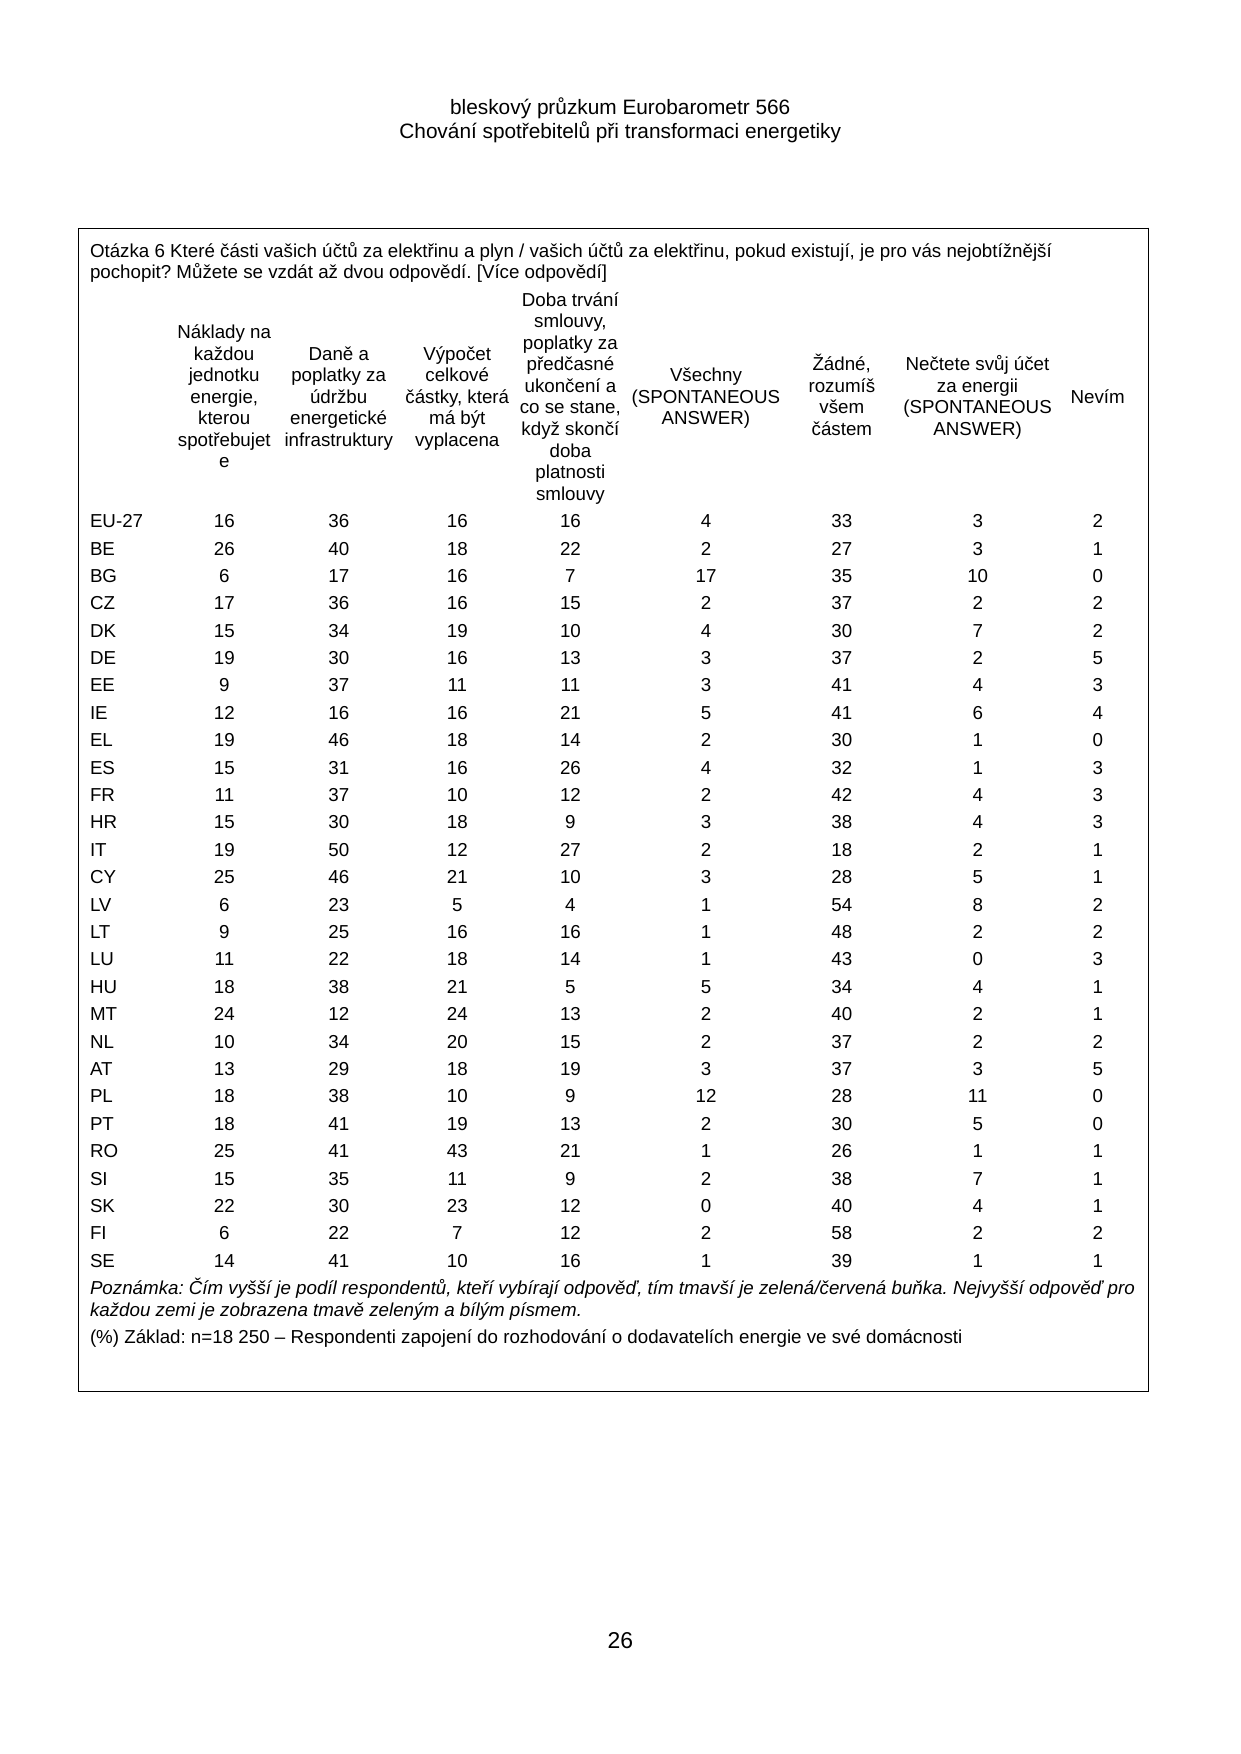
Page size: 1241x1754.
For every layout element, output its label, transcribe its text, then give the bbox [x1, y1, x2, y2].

table_cell 22 [276, 1219, 401, 1247]
table_cell 36 [276, 507, 401, 534]
table_cell 37 [784, 1028, 899, 1055]
table_cell 26 [784, 1137, 899, 1164]
table_cell 50 [276, 836, 401, 863]
table_cell 7 [899, 617, 1056, 644]
table_cell Nečtete svůj účet za energii (SPONTANEOUS ANSWER) [899, 286, 1056, 507]
table_header Otázka 6 Které části vašich účtů za elektřinu a plyn / vašich účtů za elektřinu, pokud existují, je pro vás nejobtížnější pochopit? Můžete se vzdát až dvou odpovědí. [Více odpovědí] [87, 237, 1139, 286]
table_cell 18 [401, 726, 513, 753]
table_cell 0 [1056, 726, 1139, 753]
table_cell 1 [1056, 1137, 1139, 1164]
table_cell 21 [513, 1137, 627, 1164]
table_cell 3 [1056, 671, 1139, 699]
table_cell 23 [401, 1192, 513, 1219]
table_cell 1 [1056, 1000, 1139, 1027]
table_cell 39 [784, 1247, 899, 1274]
table_cell 40 [784, 1000, 899, 1027]
table_cell IE [87, 699, 172, 726]
table_cell 24 [401, 1000, 513, 1027]
table_cell 16 [401, 918, 513, 945]
table_cell 34 [276, 617, 401, 644]
table_cell 17 [276, 562, 401, 589]
table_cell 30 [784, 617, 899, 644]
table_cell 34 [784, 973, 899, 1000]
table_cell NL [87, 1028, 172, 1055]
table_cell 18 [172, 973, 276, 1000]
table_cell 2 [628, 589, 784, 617]
table_cell 16 [276, 699, 401, 726]
table_cell 25 [172, 863, 276, 891]
table_cell 18 [401, 534, 513, 562]
table_cell 6 [899, 699, 1056, 726]
table_cell 28 [784, 1082, 899, 1110]
table_cell 2 [628, 781, 784, 808]
table_cell RO [87, 1137, 172, 1164]
table_cell 2 [899, 644, 1056, 671]
table_cell 16 [401, 754, 513, 781]
table_cell MT [87, 1000, 172, 1027]
table_cell 16 [401, 699, 513, 726]
table_cell CY [87, 863, 172, 891]
table_cell 21 [401, 973, 513, 1000]
table_cell Daně a poplatky za údržbu energetické infrastruktury [276, 286, 401, 507]
table_cell 14 [513, 945, 627, 973]
table_cell 0 [1056, 1110, 1139, 1137]
table_cell 30 [276, 644, 401, 671]
table_cell FI [87, 1219, 172, 1247]
table_cell 11 [172, 781, 276, 808]
table_cell 2 [628, 1028, 784, 1055]
table_cell 24 [172, 1000, 276, 1027]
table_cell 4 [628, 507, 784, 534]
table_cell 10 [899, 562, 1056, 589]
table_cell 30 [276, 1192, 401, 1219]
table_cell 15 [513, 1028, 627, 1055]
table_cell 4 [899, 1192, 1056, 1219]
table_cell 41 [276, 1110, 401, 1137]
table_cell 26 [513, 754, 627, 781]
table_cell 12 [172, 699, 276, 726]
table_cell 22 [276, 945, 401, 973]
table_cell 3 [628, 1055, 784, 1082]
table_cell 0 [899, 945, 1056, 973]
table_cell 31 [276, 754, 401, 781]
table_cell 19 [401, 617, 513, 644]
table_cell 21 [401, 863, 513, 891]
table_cell 42 [784, 781, 899, 808]
table_cell 13 [513, 644, 627, 671]
table_cell 38 [276, 973, 401, 1000]
table_cell 1 [1056, 863, 1139, 891]
table_cell 35 [276, 1165, 401, 1192]
table_cell 18 [401, 1055, 513, 1082]
table_cell 19 [513, 1055, 627, 1082]
table_cell CZ [87, 589, 172, 617]
table_cell 15 [172, 808, 276, 836]
table_cell 38 [784, 808, 899, 836]
table_cell Náklady na každou jednotku energie, kterou spotřebujete [172, 286, 276, 507]
table_cell 43 [784, 945, 899, 973]
table_cell PL [87, 1082, 172, 1110]
table_cell 1 [899, 1247, 1056, 1274]
table_cell 1 [1056, 973, 1139, 1000]
table_cell 5 [401, 891, 513, 918]
table_cell 37 [784, 589, 899, 617]
table_cell 30 [784, 726, 899, 753]
table_cell EU-27 [87, 507, 172, 534]
table_cell 3 [899, 534, 1056, 562]
table_cell 43 [401, 1137, 513, 1164]
table_cell 41 [784, 671, 899, 699]
table_cell 40 [276, 534, 401, 562]
table_cell 54 [784, 891, 899, 918]
table_cell 22 [172, 1192, 276, 1219]
table_cell 11 [401, 671, 513, 699]
table_cell SE [87, 1247, 172, 1274]
table_cell 2 [628, 836, 784, 863]
table_cell 41 [784, 699, 899, 726]
table_cell 37 [276, 781, 401, 808]
table_cell 33 [784, 507, 899, 534]
table_cell 25 [172, 1137, 276, 1164]
table_cell 0 [1056, 1082, 1139, 1110]
table_cell 12 [513, 1219, 627, 1247]
table_cell 2 [628, 534, 784, 562]
table_cell 2 [1056, 1028, 1139, 1055]
table_cell 2 [628, 1000, 784, 1027]
table_cell 16 [401, 562, 513, 589]
table_cell 18 [172, 1110, 276, 1137]
table_cell IT [87, 836, 172, 863]
table_cell 17 [628, 562, 784, 589]
table_cell 16 [401, 507, 513, 534]
table_cell 5 [1056, 1055, 1139, 1082]
table_cell 1 [1056, 1192, 1139, 1219]
table_cell 15 [513, 589, 627, 617]
table_cell 4 [899, 671, 1056, 699]
table_cell 5 [899, 1110, 1056, 1137]
table_cell 46 [276, 863, 401, 891]
table_cell PT [87, 1110, 172, 1137]
table_cell 30 [276, 808, 401, 836]
table_cell 27 [784, 534, 899, 562]
table_cell 41 [276, 1247, 401, 1274]
table_cell 2 [628, 1110, 784, 1137]
table_cell 2 [899, 918, 1056, 945]
table_cell 16 [513, 1247, 627, 1274]
table_cell FR [87, 781, 172, 808]
table_cell 11 [401, 1165, 513, 1192]
table_cell 14 [513, 726, 627, 753]
table_cell 1 [1056, 1247, 1139, 1274]
table_cell LU [87, 945, 172, 973]
table_cell Výpočet celkové částky, která má být vyplacena [401, 286, 513, 507]
table_cell 22 [513, 534, 627, 562]
table_cell 1 [899, 754, 1056, 781]
table_cell 10 [513, 863, 627, 891]
table_cell 2 [1056, 918, 1139, 945]
table_cell 5 [899, 863, 1056, 891]
table_cell EL [87, 726, 172, 753]
table_cell 10 [401, 781, 513, 808]
table_cell 3 [628, 863, 784, 891]
table_cell LV [87, 891, 172, 918]
table_cell 4 [628, 617, 784, 644]
table_cell 37 [784, 1055, 899, 1082]
table_cell 4 [628, 754, 784, 781]
table_cell 3 [628, 671, 784, 699]
table_cell 7 [513, 562, 627, 589]
table_cell 9 [513, 1165, 627, 1192]
table_cell 6 [172, 891, 276, 918]
table_cell 30 [784, 1110, 899, 1137]
table_cell 1 [628, 1137, 784, 1164]
table_cell 9 [513, 1082, 627, 1110]
table_cell 19 [172, 836, 276, 863]
table_cell 15 [172, 754, 276, 781]
table_cell 2 [899, 836, 1056, 863]
table_cell BG [87, 562, 172, 589]
table_cell SK [87, 1192, 172, 1219]
table_cell DK [87, 617, 172, 644]
table_cell Všechny (SPONTANEOUS ANSWER) [628, 286, 784, 507]
table_cell 20 [401, 1028, 513, 1055]
table_cell 13 [513, 1110, 627, 1137]
table_cell 38 [784, 1165, 899, 1192]
table_cell Nevím [1056, 286, 1139, 507]
table_cell 2 [628, 1165, 784, 1192]
table_cell 38 [276, 1082, 401, 1110]
table_cell 3 [1056, 754, 1139, 781]
table_cell 16 [401, 589, 513, 617]
table_cell 2 [899, 1028, 1056, 1055]
table_cell 10 [401, 1082, 513, 1110]
table_cell 3 [1056, 808, 1139, 836]
table_cell 19 [401, 1110, 513, 1137]
table_cell Poznámka: Čím vyšší je podíl respondentů, kteří vybírají odpověď, tím tmavší je zelená/červená buňka. Nejvyšší odpověď pro každou zemi je zobrazena tmavě zeleným a bílým písmem. [87, 1274, 1139, 1323]
table_cell 23 [276, 891, 401, 918]
table_cell 1 [899, 1137, 1056, 1164]
table_cell 48 [784, 918, 899, 945]
table_cell 15 [172, 1165, 276, 1192]
table_cell 4 [899, 808, 1056, 836]
table_cell 8 [899, 891, 1056, 918]
table_cell 7 [401, 1219, 513, 1247]
table_cell 2 [628, 726, 784, 753]
table_cell 1 [899, 726, 1056, 753]
table_cell 15 [172, 617, 276, 644]
table_cell 9 [172, 671, 276, 699]
table_cell 11 [172, 945, 276, 973]
table_cell 13 [172, 1055, 276, 1082]
table_cell 3 [899, 507, 1056, 534]
table_cell 37 [276, 671, 401, 699]
table_cell 40 [784, 1192, 899, 1219]
table_cell 19 [172, 644, 276, 671]
table_cell 3 [1056, 781, 1139, 808]
table_cell 2 [1056, 589, 1139, 617]
table_cell 3 [628, 808, 784, 836]
table_cell 18 [401, 808, 513, 836]
table_cell AT [87, 1055, 172, 1082]
table_cell 4 [899, 781, 1056, 808]
table_cell 25 [276, 918, 401, 945]
table_cell DE [87, 644, 172, 671]
table_cell 1 [628, 945, 784, 973]
table_cell 35 [784, 562, 899, 589]
table_cell HU [87, 973, 172, 1000]
table_cell 12 [276, 1000, 401, 1027]
table_cell Doba trvání smlouvy, poplatky za předčasné ukončení a co se stane, když skončí doba platnosti smlouvy [513, 286, 627, 507]
table_cell 2 [1056, 891, 1139, 918]
table_cell 1 [1056, 534, 1139, 562]
table_cell 12 [401, 836, 513, 863]
table_cell 5 [513, 973, 627, 1000]
table_cell 26 [172, 534, 276, 562]
table_cell 1 [628, 1247, 784, 1274]
table_cell 18 [401, 945, 513, 973]
table_cell 3 [899, 1055, 1056, 1082]
table_cell 6 [172, 562, 276, 589]
table_cell 2 [899, 1000, 1056, 1027]
table_cell 12 [628, 1082, 784, 1110]
table_cell 4 [899, 973, 1056, 1000]
table_cell 3 [1056, 945, 1139, 973]
table_cell 12 [513, 781, 627, 808]
table_cell 18 [172, 1082, 276, 1110]
table_cell ES [87, 754, 172, 781]
table_cell 1 [628, 891, 784, 918]
table_cell 0 [1056, 562, 1139, 589]
table_cell 46 [276, 726, 401, 753]
table_cell 32 [784, 754, 899, 781]
table_cell 5 [1056, 644, 1139, 671]
table_cell 2 [899, 589, 1056, 617]
table_cell 1 [1056, 1165, 1139, 1192]
table_cell 19 [172, 726, 276, 753]
table_cell 0 [628, 1192, 784, 1219]
table_cell 10 [172, 1028, 276, 1055]
table_cell 41 [276, 1137, 401, 1164]
table_cell Žádné, rozumíš všem částem [784, 286, 899, 507]
table_cell 4 [1056, 699, 1139, 726]
table_cell 37 [784, 644, 899, 671]
table_cell 7 [899, 1165, 1056, 1192]
table_cell 36 [276, 589, 401, 617]
table_cell 1 [628, 918, 784, 945]
table_cell 9 [172, 918, 276, 945]
table_cell 16 [513, 918, 627, 945]
table_cell 9 [513, 808, 627, 836]
table_cell 16 [172, 507, 276, 534]
table_cell 13 [513, 1000, 627, 1027]
table_cell 2 [1056, 617, 1139, 644]
table_cell 10 [401, 1247, 513, 1274]
table_cell 16 [401, 644, 513, 671]
table_cell 58 [784, 1219, 899, 1247]
table_cell BE [87, 534, 172, 562]
table_cell 2 [899, 1219, 1056, 1247]
table_cell 12 [513, 1192, 627, 1219]
table_cell 21 [513, 699, 627, 726]
table_cell 14 [172, 1247, 276, 1274]
table_cell 2 [628, 1219, 784, 1247]
table_cell 3 [628, 644, 784, 671]
table_cell 27 [513, 836, 627, 863]
table_cell SI [87, 1165, 172, 1192]
table_cell 18 [784, 836, 899, 863]
table_cell 10 [513, 617, 627, 644]
table_cell [87, 286, 172, 507]
table_cell 34 [276, 1028, 401, 1055]
table_cell HR [87, 808, 172, 836]
table_cell 29 [276, 1055, 401, 1082]
table_cell 16 [513, 507, 627, 534]
table_cell 17 [172, 589, 276, 617]
table_cell 5 [628, 699, 784, 726]
table_cell 28 [784, 863, 899, 891]
table_cell 2 [1056, 1219, 1139, 1247]
table_cell EE [87, 671, 172, 699]
table_cell 11 [513, 671, 627, 699]
table_cell 11 [899, 1082, 1056, 1110]
table_cell LT [87, 918, 172, 945]
table_cell 4 [513, 891, 627, 918]
table_cell 1 [1056, 836, 1139, 863]
table_cell (%) Základ: n=18 250 – Respondenti zapojení do rozhodování o dodavatelích energie ve své domácnosti [87, 1323, 1139, 1350]
table_cell 5 [628, 973, 784, 1000]
table_cell 6 [172, 1219, 276, 1247]
table_cell 2 [1056, 507, 1139, 534]
